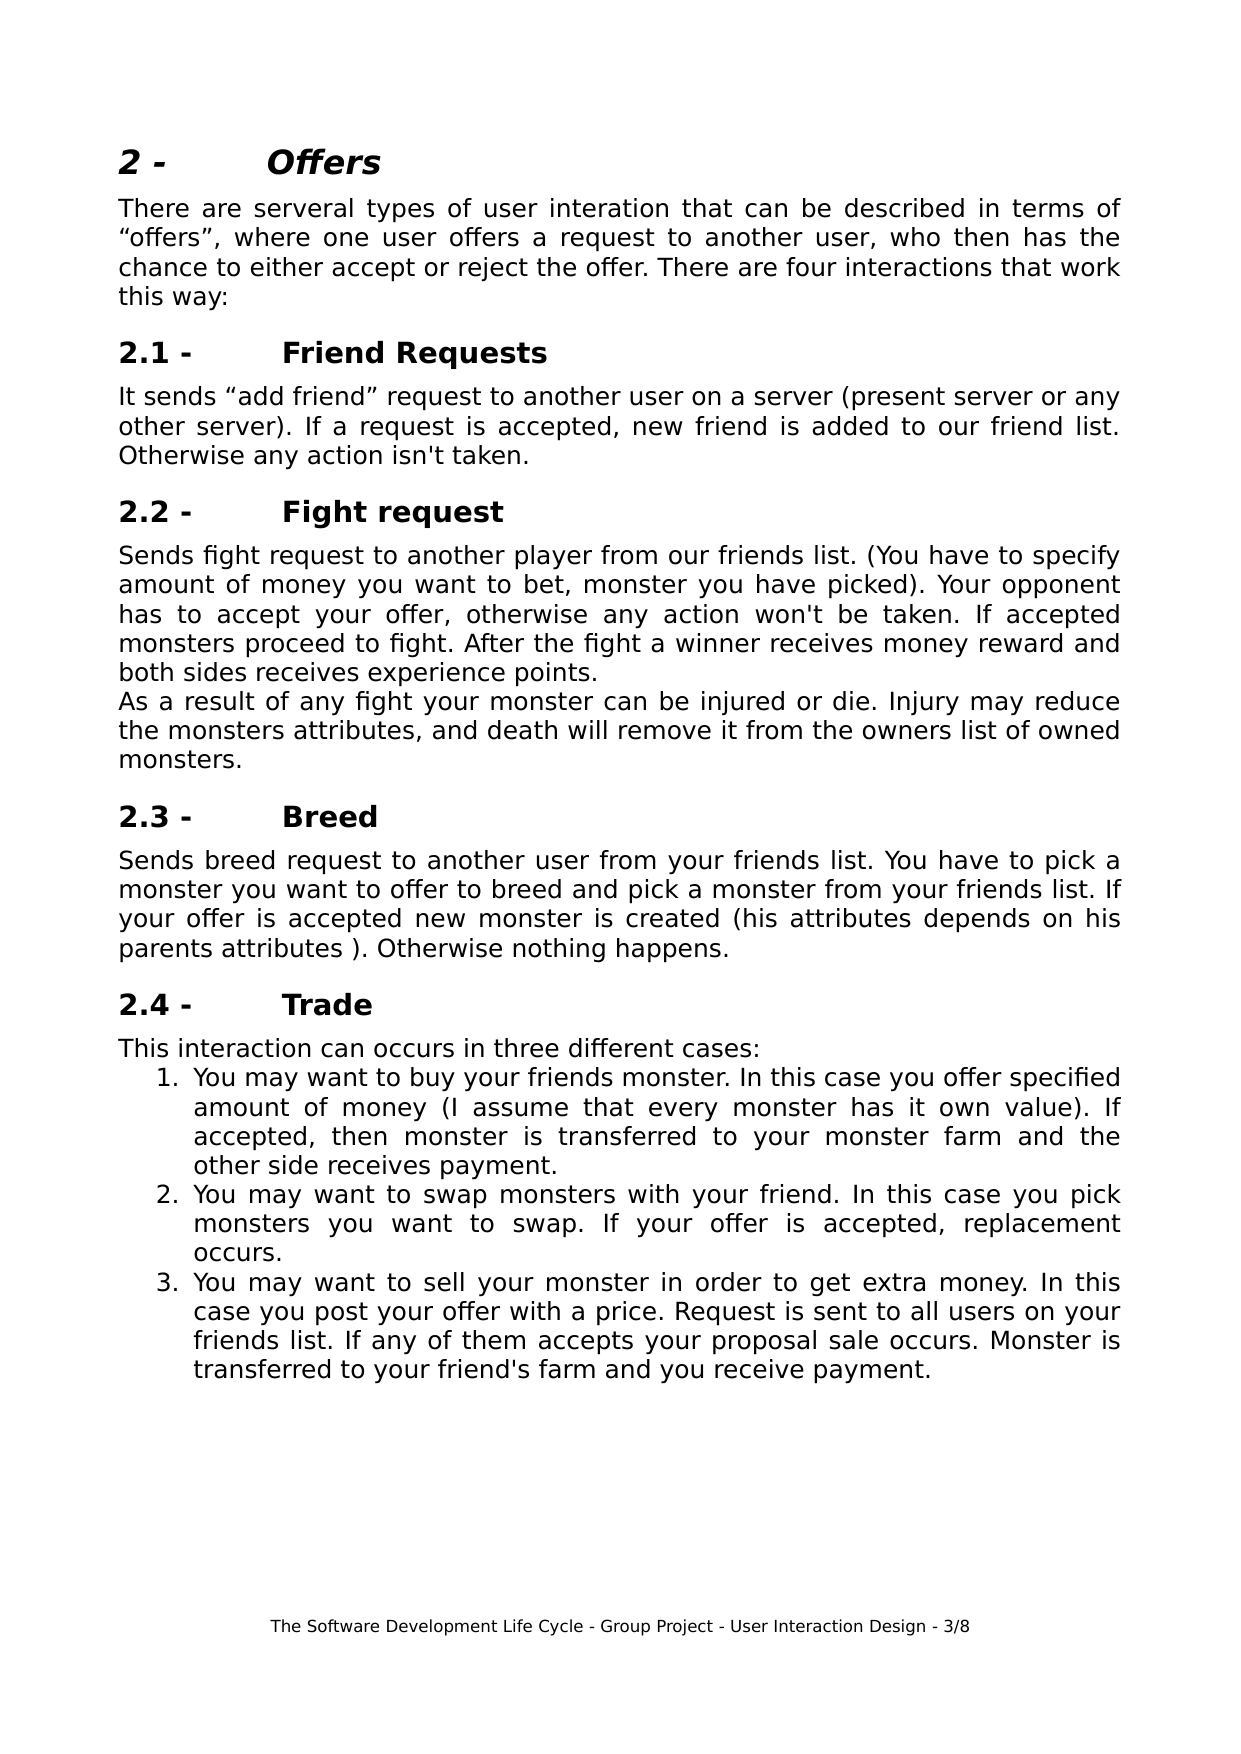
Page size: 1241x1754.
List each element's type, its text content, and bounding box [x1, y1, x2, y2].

text Sends fight request to another player from our friends list. (You have to specify amount of money you want to bet, monster you have picked). Your opponent has to accept your offer, otherwise any action won't be taken. If accepted monsters proceed to fight. After the fight a winner receives money reward and both sides receives experience points. [118, 542, 1122, 687]
text It sends “add friend” request to another user on a server (present server or any other server). If a request is accepted, new friend is added to our friend list. Otherwise any action isn't taken. [118, 383, 1122, 470]
subtitle Offers [118, 143, 1122, 182]
subtitle Friend Requests [118, 336, 1122, 370]
list You may want to sell your monster in order to get extra money. In this case you post your offer with a price. Request is sent to all users on your friends list. If any of them accepts your proposal sale occurs. Monster is transferred to your friend's farm and you receive payment. [156, 1268, 1122, 1384]
list You may want to swap monsters with your friend. In this case you pick monsters you want to swap. If your offer is accepted, replacement occurs. [156, 1180, 1122, 1268]
subtitle Fight request [118, 495, 1122, 529]
text Sends breed request to another user from your friends list. You have to pick a monster you want to offer to breed and pick a monster from your friends list. If your offer is accepted new monster is created (his attributes depends on his parents attributes ). Otherwise nothing happens. [118, 846, 1122, 963]
text There are serveral types of user interation that can be described in terms of “offers”, where one user offers a request to another user, who then has the chance to either accept or reject the offer. There are four interactions that work this way: [118, 194, 1122, 311]
list You may want to buy your friends monster. In this case you offer specified amount of money (I assume that every monster has it own value). If accepted, then monster is transferred to your monster farm and the other side receives payment. [156, 1064, 1122, 1180]
subtitle Trade [118, 988, 1122, 1022]
text This interaction can occurs in three different cases: [118, 1034, 1122, 1064]
text As a result of any fight your monster can be injured or die. Injury may reduce the monsters attributes, and death will remove it from the owners list of owned monsters. [118, 687, 1122, 775]
subtitle Breed [118, 800, 1122, 834]
